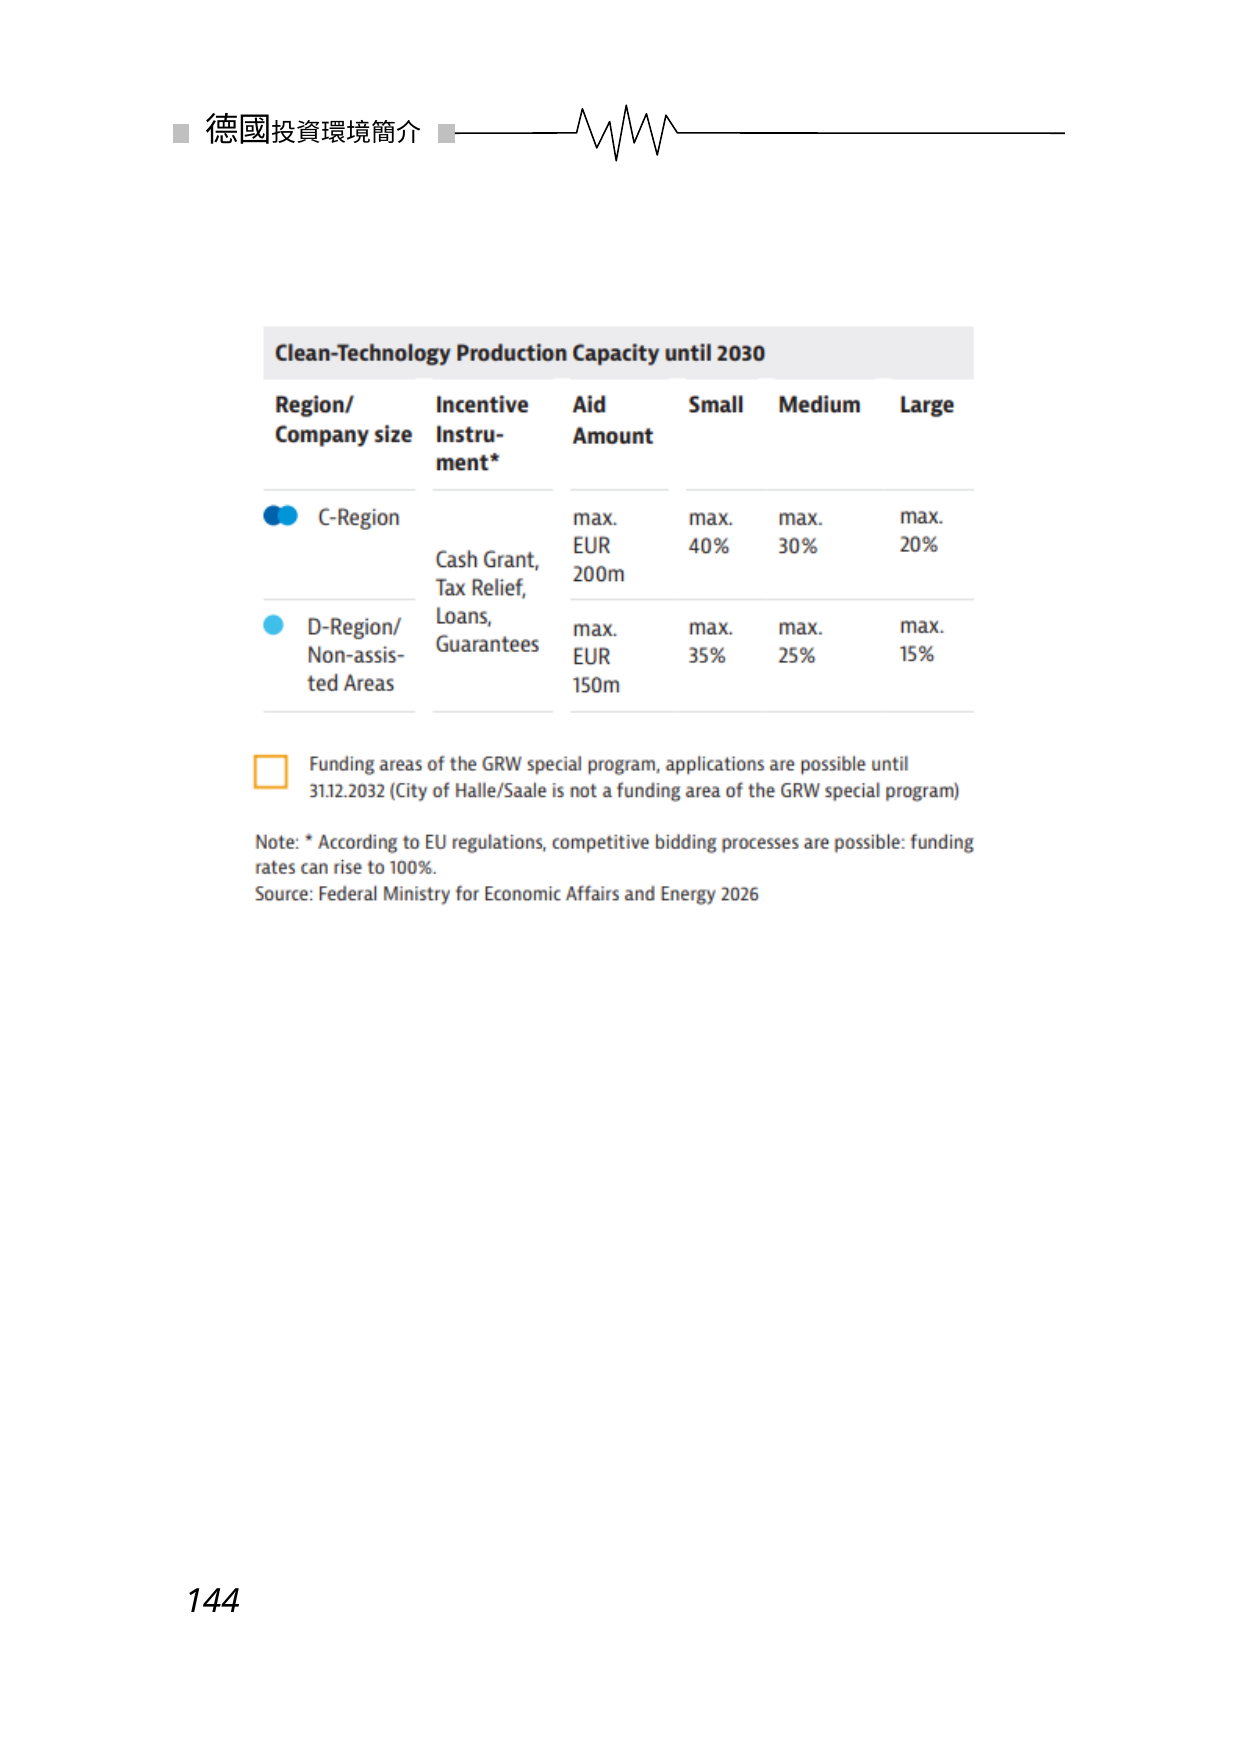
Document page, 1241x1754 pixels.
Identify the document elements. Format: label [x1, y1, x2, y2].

picture [245, 311, 995, 921]
